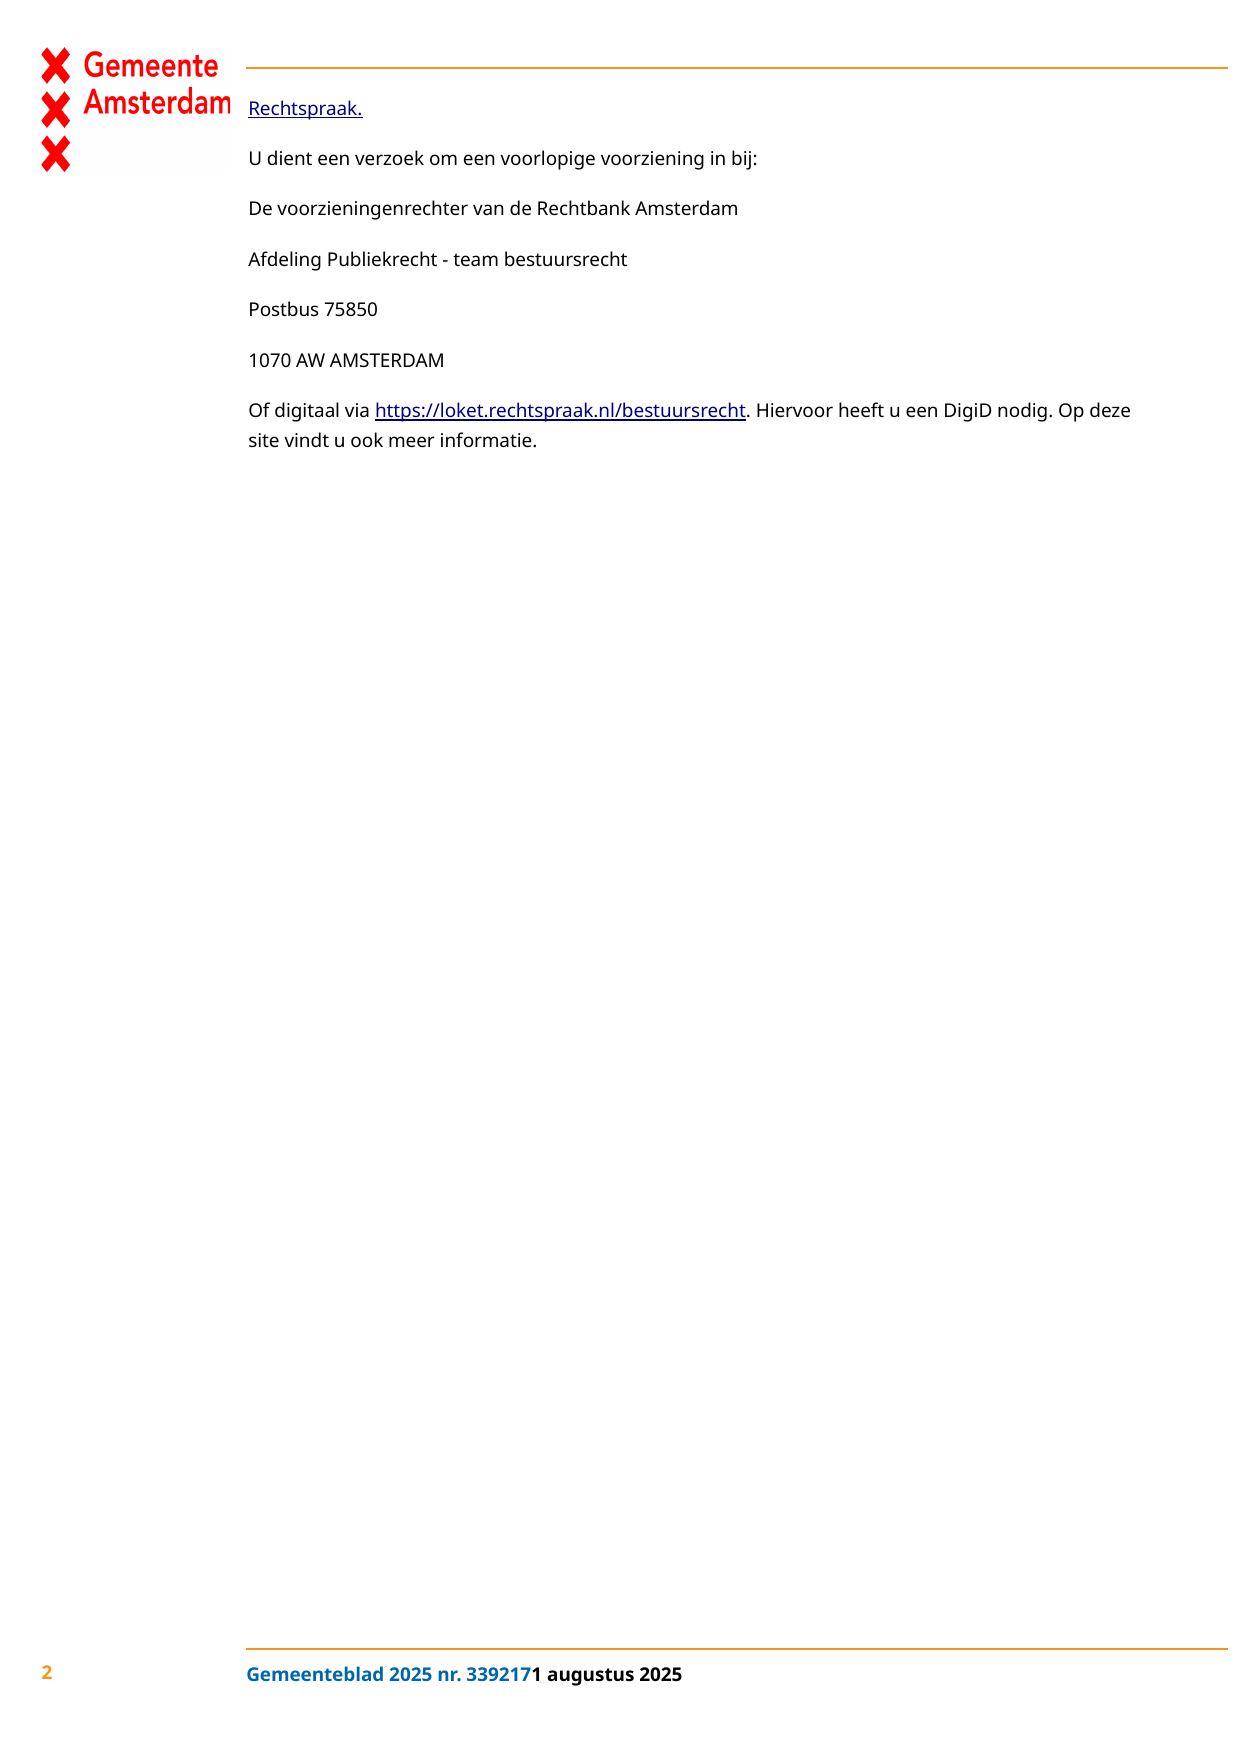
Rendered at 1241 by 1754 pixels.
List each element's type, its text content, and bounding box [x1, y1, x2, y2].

text De voorzieningenrechter van de Rechtbank Amsterdam [248, 196, 1152, 221]
text 1070 AW AMSTERDAM [248, 347, 1152, 373]
picture [41, 47, 231, 172]
text Rechtspraak. [248, 95, 1152, 121]
text U dient een verzoek om een voorlopige voorziening in bij: [248, 145, 1152, 171]
text Afdeling Publiekrecht - team bestuursrecht [248, 246, 1152, 272]
text Postbus 75850 [248, 296, 1152, 322]
text Of digitaal via https://loket.rechtspraak.nl/bestuursrecht. Hiervoor heeft u een DigiD nodig. Op deze site vindt u ook meer informatie. [248, 397, 1152, 453]
